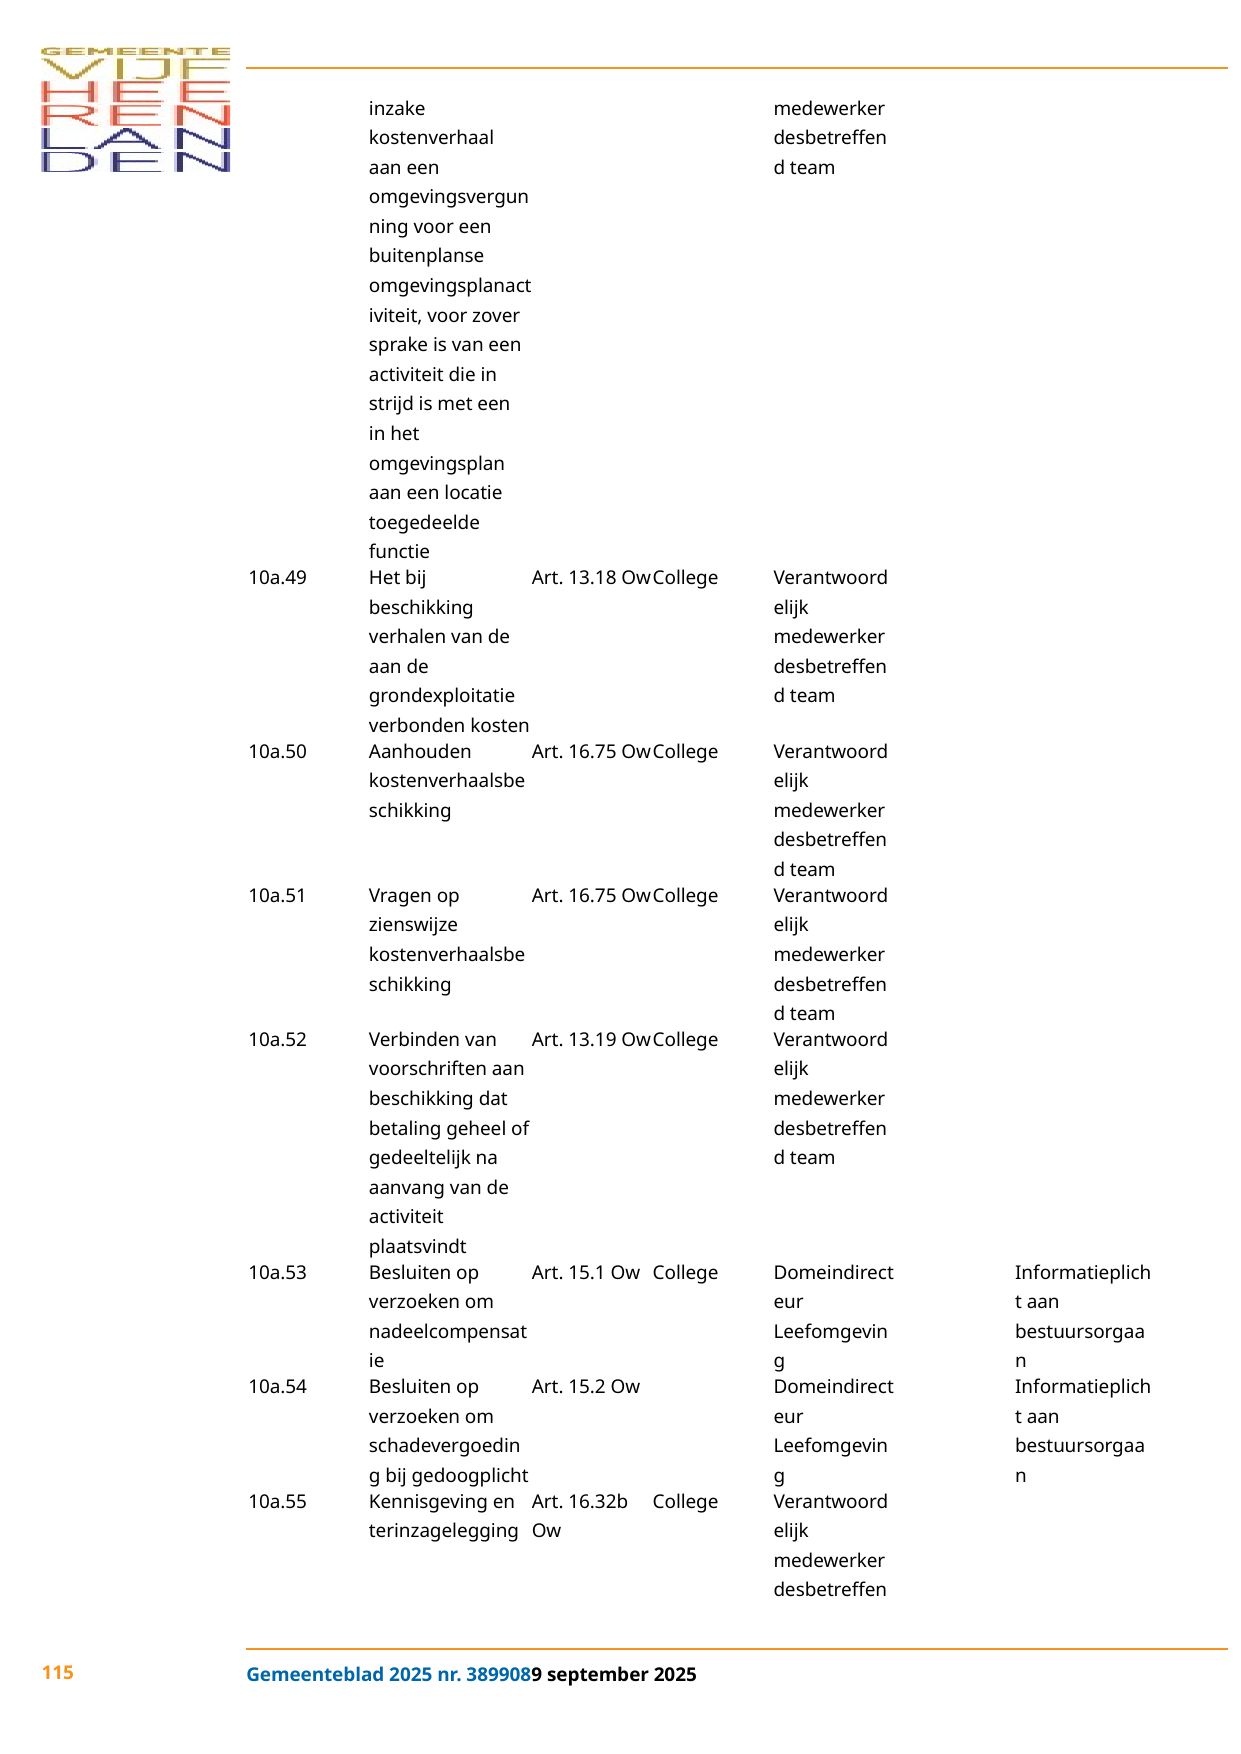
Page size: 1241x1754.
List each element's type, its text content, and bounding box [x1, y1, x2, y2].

table_cell Kennisgeving en terinzagelegging [369, 1488, 532, 1602]
table_cell 10a.50 [248, 738, 369, 882]
table_cell Art. 13.19 Ow [532, 1026, 652, 1259]
table_cell Het bij beschikking verhalen van de aan de grondexploitatie verbonden kosten [369, 564, 532, 738]
table_cell Besluiten op verzoeken om nadeelcompensatie [369, 1259, 532, 1373]
table_cell [894, 1488, 1015, 1602]
table_cell 10a.49 [248, 564, 369, 738]
table_cell Domeindirecteur Leefomgeving [773, 1373, 894, 1488]
table_cell Art. 16.75 Ow [532, 882, 652, 1026]
table_cell [1015, 738, 1152, 882]
table_cell Vragen op zienswijze kostenverhaalsbeschikking [369, 882, 532, 1026]
table_cell [1015, 1026, 1152, 1259]
table_cell [894, 1373, 1015, 1488]
table_cell Domeindirecteur Leefomgeving [773, 1259, 894, 1373]
table_cell [894, 1259, 1015, 1373]
table_cell College [653, 1259, 773, 1373]
table_cell College [653, 564, 773, 738]
table_cell Art. 13.18 Ow [532, 564, 652, 738]
table_cell 10a.51 [248, 882, 369, 1026]
table_cell [894, 1026, 1015, 1259]
table_cell Art. 16.75 Ow [532, 738, 652, 882]
table_cell [653, 1373, 773, 1488]
table_cell [532, 95, 652, 564]
table_cell [894, 95, 1015, 564]
table_cell 10a.54 [248, 1373, 369, 1488]
table_cell [1015, 882, 1152, 1026]
table_cell Verantwoordelijk medewerker desbetreffend team [773, 1026, 894, 1259]
table_cell [894, 738, 1015, 882]
table_cell College [653, 738, 773, 882]
table_cell College [653, 1488, 773, 1602]
table_cell medewerker desbetreffend team [773, 95, 894, 564]
table_cell 10a.55 [248, 1488, 369, 1602]
table_cell Verbinden van voorschriften aan beschikking dat betaling geheel of gedeeltelijk na aanvang van de activiteit plaatsvindt [369, 1026, 532, 1259]
table_cell inzake kostenverhaal aan een omgevingsvergunning voor een buitenplanse omgevingsplanactiviteit, voor zover sprake is van een activiteit die in strijd is met een in het omgevingsplan aan een locatie toegedeelde functie [369, 95, 532, 564]
table_cell [1015, 564, 1152, 738]
table_cell Art. 16.32b Ow [532, 1488, 652, 1602]
table_cell [248, 95, 369, 564]
table_cell 10a.52 [248, 1026, 369, 1259]
table_cell Art. 15.1 Ow [532, 1259, 652, 1373]
table_cell College [653, 1026, 773, 1259]
table_cell Verantwoordelijk medewerker desbetreffend team [773, 564, 894, 738]
table_cell Aanhouden kostenverhaalsbeschikking [369, 738, 532, 882]
table_cell Verantwoordelijk medewerker desbetreffend team [773, 882, 894, 1026]
table_cell College [653, 882, 773, 1026]
table_cell [894, 882, 1015, 1026]
table_cell [1015, 95, 1152, 564]
table_cell [894, 564, 1015, 738]
table_cell Besluiten op verzoeken om schadevergoeding bij gedoogplicht [369, 1373, 532, 1488]
table_cell 10a.53 [248, 1259, 369, 1373]
table_cell Informatieplicht aan bestuursorgaan [1015, 1259, 1152, 1373]
table_cell [653, 95, 773, 564]
table_cell Verantwoordelijk medewerker desbetreffen [773, 1488, 894, 1602]
table_cell Informatieplicht aan bestuursorgaan [1015, 1373, 1152, 1488]
table_cell Verantwoordelijk medewerker desbetreffend team [773, 738, 894, 882]
picture [41, 47, 231, 172]
table_cell [1015, 1488, 1152, 1602]
table_cell Art. 15.2 Ow [532, 1373, 652, 1488]
